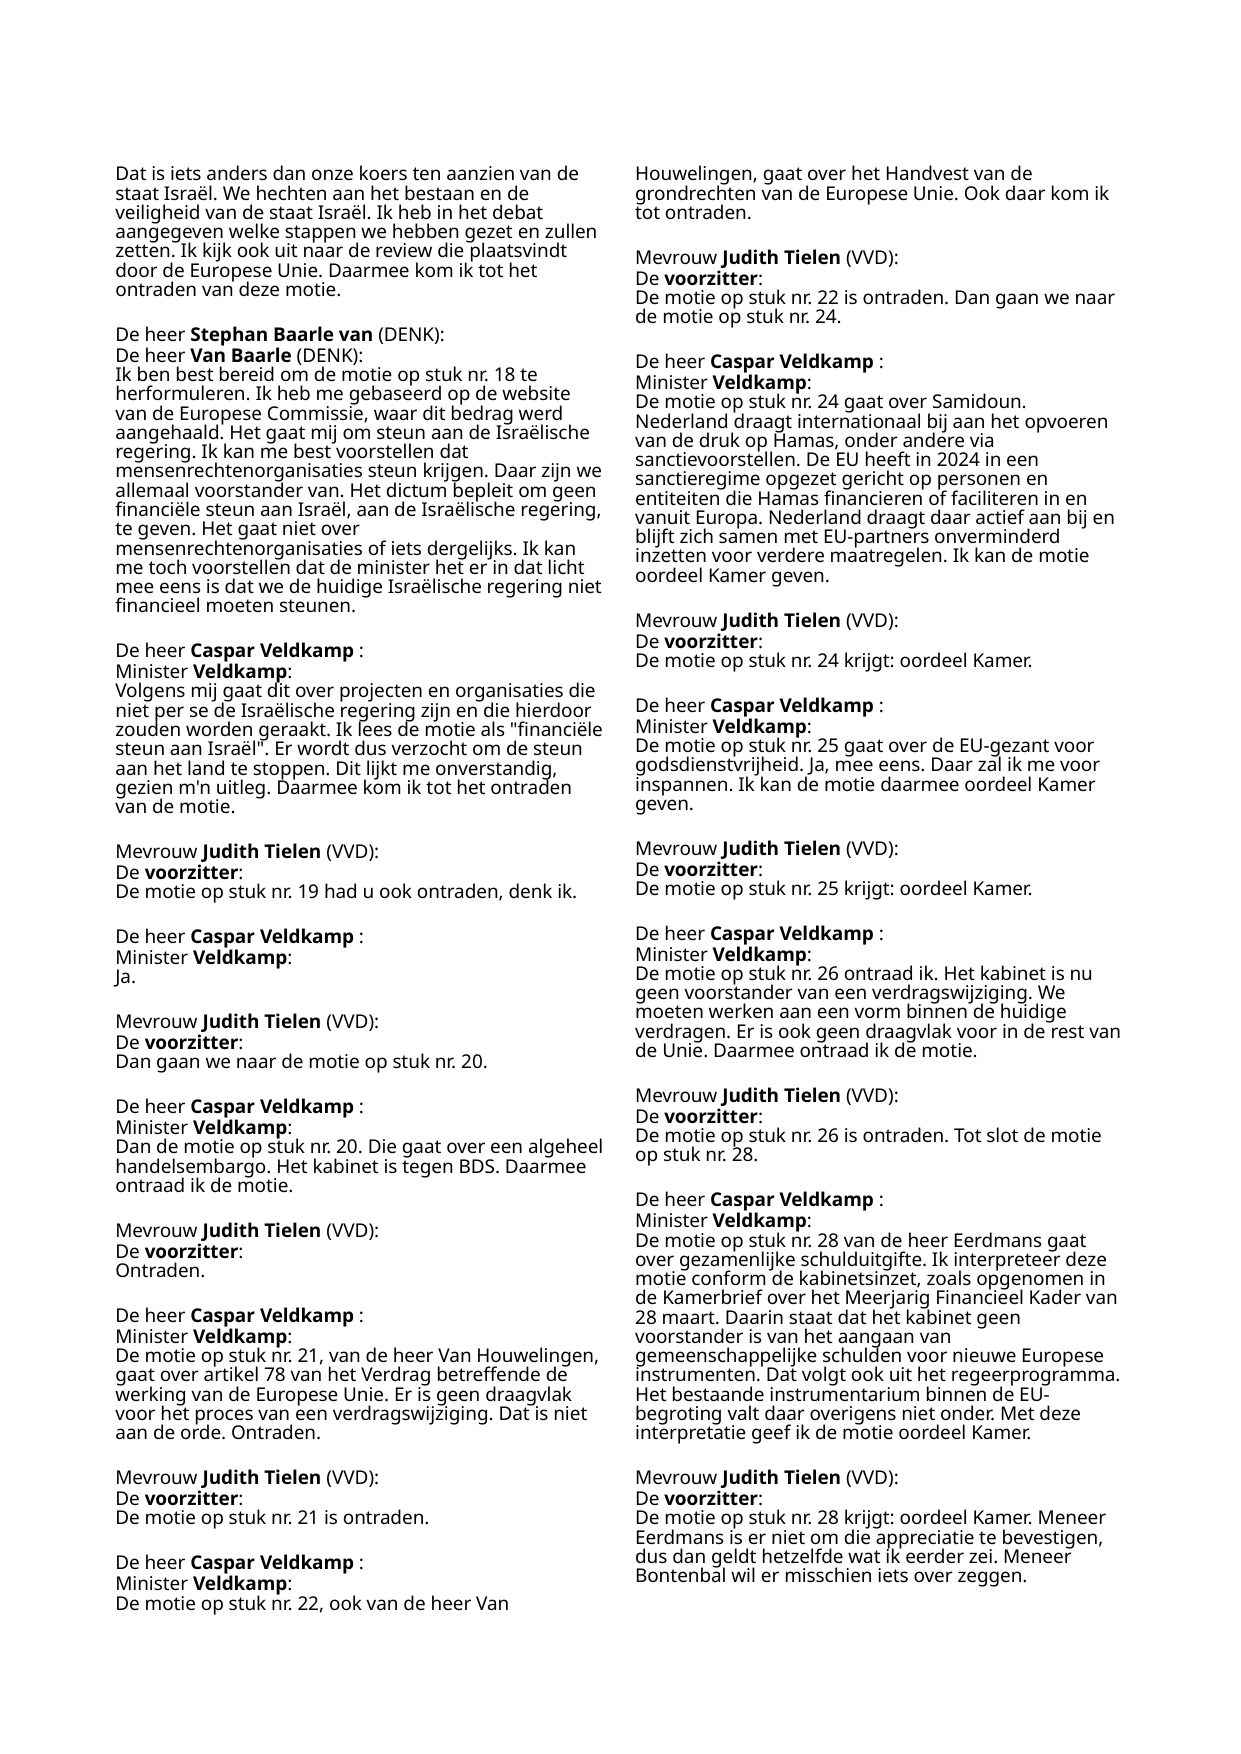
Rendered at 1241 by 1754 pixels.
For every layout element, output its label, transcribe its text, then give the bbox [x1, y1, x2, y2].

text De motie op stuk nr. 22 is ontraden. Dan gaan we naar de motie op stuk nr. 24. [635, 289, 1125, 327]
text De voorzitter: [115, 864, 605, 883]
text Minister Veldkamp: [635, 718, 1125, 737]
text Mevrouw Judith Tielen (VVD): [635, 244, 1125, 270]
text De heer Caspar Veldkamp : [115, 1302, 605, 1328]
text Minister Veldkamp: [115, 663, 605, 682]
text Mevrouw Judith Tielen (VVD): [635, 835, 1125, 861]
text De motie op stuk nr. 21, van de heer Van Houwelingen, gaat over artikel 78 van het Verdrag betreffende de werking van de Europese Unie. Er is geen draagvlak voor het proces van een verdragswijziging. Dat is niet aan de orde. Ontraden. [115, 1347, 605, 1443]
text De motie op stuk nr. 26 ontraad ik. Het kabinet is nu geen voorstander van een verdragswijziging. We moeten werken aan een vorm binnen de huidige verdragen. Er is ook geen draagvlak voor in de rest van de Unie. Daarmee ontraad ik de motie. [635, 965, 1125, 1061]
text Mevrouw Judith Tielen (VVD): [635, 607, 1125, 633]
text De voorzitter: [115, 1490, 605, 1509]
text De heer Caspar Veldkamp : [635, 692, 1125, 718]
text Volgens mij gaat dit over projecten en organisaties die niet per se de Israëlische regering zijn en die hierdoor zouden worden geraakt. Ik lees de motie als "financiële steun aan Israël". Er wordt dus verzocht om de steun aan het land te stoppen. Dit lijkt me onverstandig, gezien m'n uitleg. Daarmee kom ik tot het ontraden van de motie. [115, 682, 605, 817]
text De voorzitter: [635, 1108, 1125, 1127]
text Minister Veldkamp: [635, 374, 1125, 393]
text De heer Stephan Baarle van (DENK): [115, 321, 605, 347]
text De voorzitter: [115, 1034, 605, 1053]
text De motie op stuk nr. 21 is ontraden. [115, 1509, 605, 1529]
text Ontraden. [115, 1262, 605, 1281]
text De motie op stuk nr. 24 gaat over Samidoun. Nederland draagt internationaal bij aan het opvoeren van de druk op Hamas, onder andere via sanctievoorstellen. De EU heeft in 2024 in een sanctieregime opgezet gericht op personen en entiteiten die Hamas financieren of faciliteren in en vanuit Europa. Nederland draagt daar actief aan bij en blijft zich samen met EU-partners onverminderd inzetten voor verdere maatregelen. Ik kan de motie oordeel Kamer geven. [635, 393, 1125, 586]
text Minister Veldkamp: [635, 946, 1125, 965]
text De motie op stuk nr. 24 krijgt: oordeel Kamer. [635, 652, 1125, 671]
text Mevrouw Judith Tielen (VVD): [635, 1464, 1125, 1490]
text De heer Caspar Veldkamp : [115, 1549, 605, 1575]
text De motie op stuk nr. 28 van de heer Eerdmans gaat over gezamenlijke schulduitgifte. Ik interpreteer deze motie conform de kabinetsinzet, zoals opgenomen in de Kamerbrief over het Meerjarig Financieel Kader van 28 maart. Daarin staat dat het kabinet geen voorstander is van het aangaan van gemeenschappelijke schulden voor nieuwe Europese instrumenten. Dat volgt ook uit het regeerprogramma. Het bestaande instrumentarium binnen de EU-begroting valt daar overigens niet onder. Met deze interpretatie geef ik de motie oordeel Kamer. [635, 1232, 1125, 1443]
text De heer Van Baarle (DENK): [115, 347, 605, 366]
text De heer Caspar Veldkamp : [115, 923, 605, 949]
text De motie op stuk nr. 25 gaat over de EU-gezant voor godsdienstvrijheid. Ja, mee eens. Daar zal ik me voor inspannen. Ik kan de motie daarmee oordeel Kamer geven. [635, 737, 1125, 814]
text Minister Veldkamp: [635, 1212, 1125, 1232]
text De motie op stuk nr. 26 is ontraden. Tot slot de motie op stuk nr. 28. [635, 1127, 1125, 1166]
text Minister Veldkamp: [115, 949, 605, 968]
text Mevrouw Judith Tielen (VVD): [115, 1217, 605, 1243]
text De voorzitter: [635, 633, 1125, 652]
text Ik ben best bereid om de motie op stuk nr. 18 te herformuleren. Ik heb me gebaseerd op de website van de Europese Commissie, waar dit bedrag werd aangehaald. Het gaat mij om steun aan de Israëlische regering. Ik kan me best voorstellen dat mensenrechtenorganisaties steun krijgen. Daar zijn we allemaal voorstander van. Het dictum bepleit om geen financiële steun aan Israël, aan de Israëlische regering, te geven. Het gaat niet over mensenrechtenorganisaties of iets dergelijks. Ik kan me toch voorstellen dat de minister het er in dat licht mee eens is dat we de huidige Israëlische regering niet financieel moeten steunen. [115, 366, 605, 617]
text De motie op stuk nr. 19 had u ook ontraden, denk ik. [115, 883, 605, 902]
text De motie op stuk nr. 22, ook van de heer Van [115, 1594, 605, 1614]
text Mevrouw Judith Tielen (VVD): [115, 1464, 605, 1490]
text De heer Caspar Veldkamp : [635, 1187, 1125, 1212]
text Ja. [115, 968, 605, 987]
text De voorzitter: [635, 270, 1125, 289]
text De heer Caspar Veldkamp : [635, 920, 1125, 946]
text De heer Caspar Veldkamp : [115, 637, 605, 663]
text De heer Caspar Veldkamp : [115, 1093, 605, 1119]
text Mevrouw Judith Tielen (VVD): [115, 1008, 605, 1034]
text Dan de motie op stuk nr. 20. Die gaat over een algeheel handelsembargo. Het kabinet is tegen BDS. Daarmee ontraad ik de motie. [115, 1138, 605, 1196]
text De voorzitter: [115, 1243, 605, 1262]
text Mevrouw Judith Tielen (VVD): [635, 1082, 1125, 1108]
text De motie op stuk nr. 25 krijgt: oordeel Kamer. [635, 880, 1125, 899]
text Mevrouw Judith Tielen (VVD): [115, 838, 605, 864]
text Minister Veldkamp: [115, 1119, 605, 1138]
text Minister Veldkamp: [115, 1328, 605, 1347]
text Minister Veldkamp: [115, 1575, 605, 1594]
text De heer Caspar Veldkamp : [635, 348, 1125, 374]
text De voorzitter: [635, 861, 1125, 880]
text Houwelingen, gaat over het Handvest van de grondrechten van de Europese Unie. Ook daar kom ik tot ontraden. [635, 165, 1125, 223]
text Dat is iets anders dan onze koers ten aanzien van de staat Israël. We hechten aan het bestaan en de veiligheid van de staat Israël. Ik heb in het debat aangegeven welke stappen we hebben gezet en zullen zetten. Ik kijk ook uit naar de review die plaatsvindt door de Europese Unie. Daarmee kom ik tot het ontraden van deze motie. [115, 165, 605, 300]
text Dan gaan we naar de motie op stuk nr. 20. [115, 1053, 605, 1073]
text De motie op stuk nr. 28 krijgt: oordeel Kamer. Meneer Eerdmans is er niet om die appreciatie te bevestigen, dus dan geldt hetzelfde wat ik eerder zei. Meneer Bontenbal wil er misschien iets over zeggen. [635, 1509, 1125, 1586]
text De voorzitter: [635, 1490, 1125, 1509]
